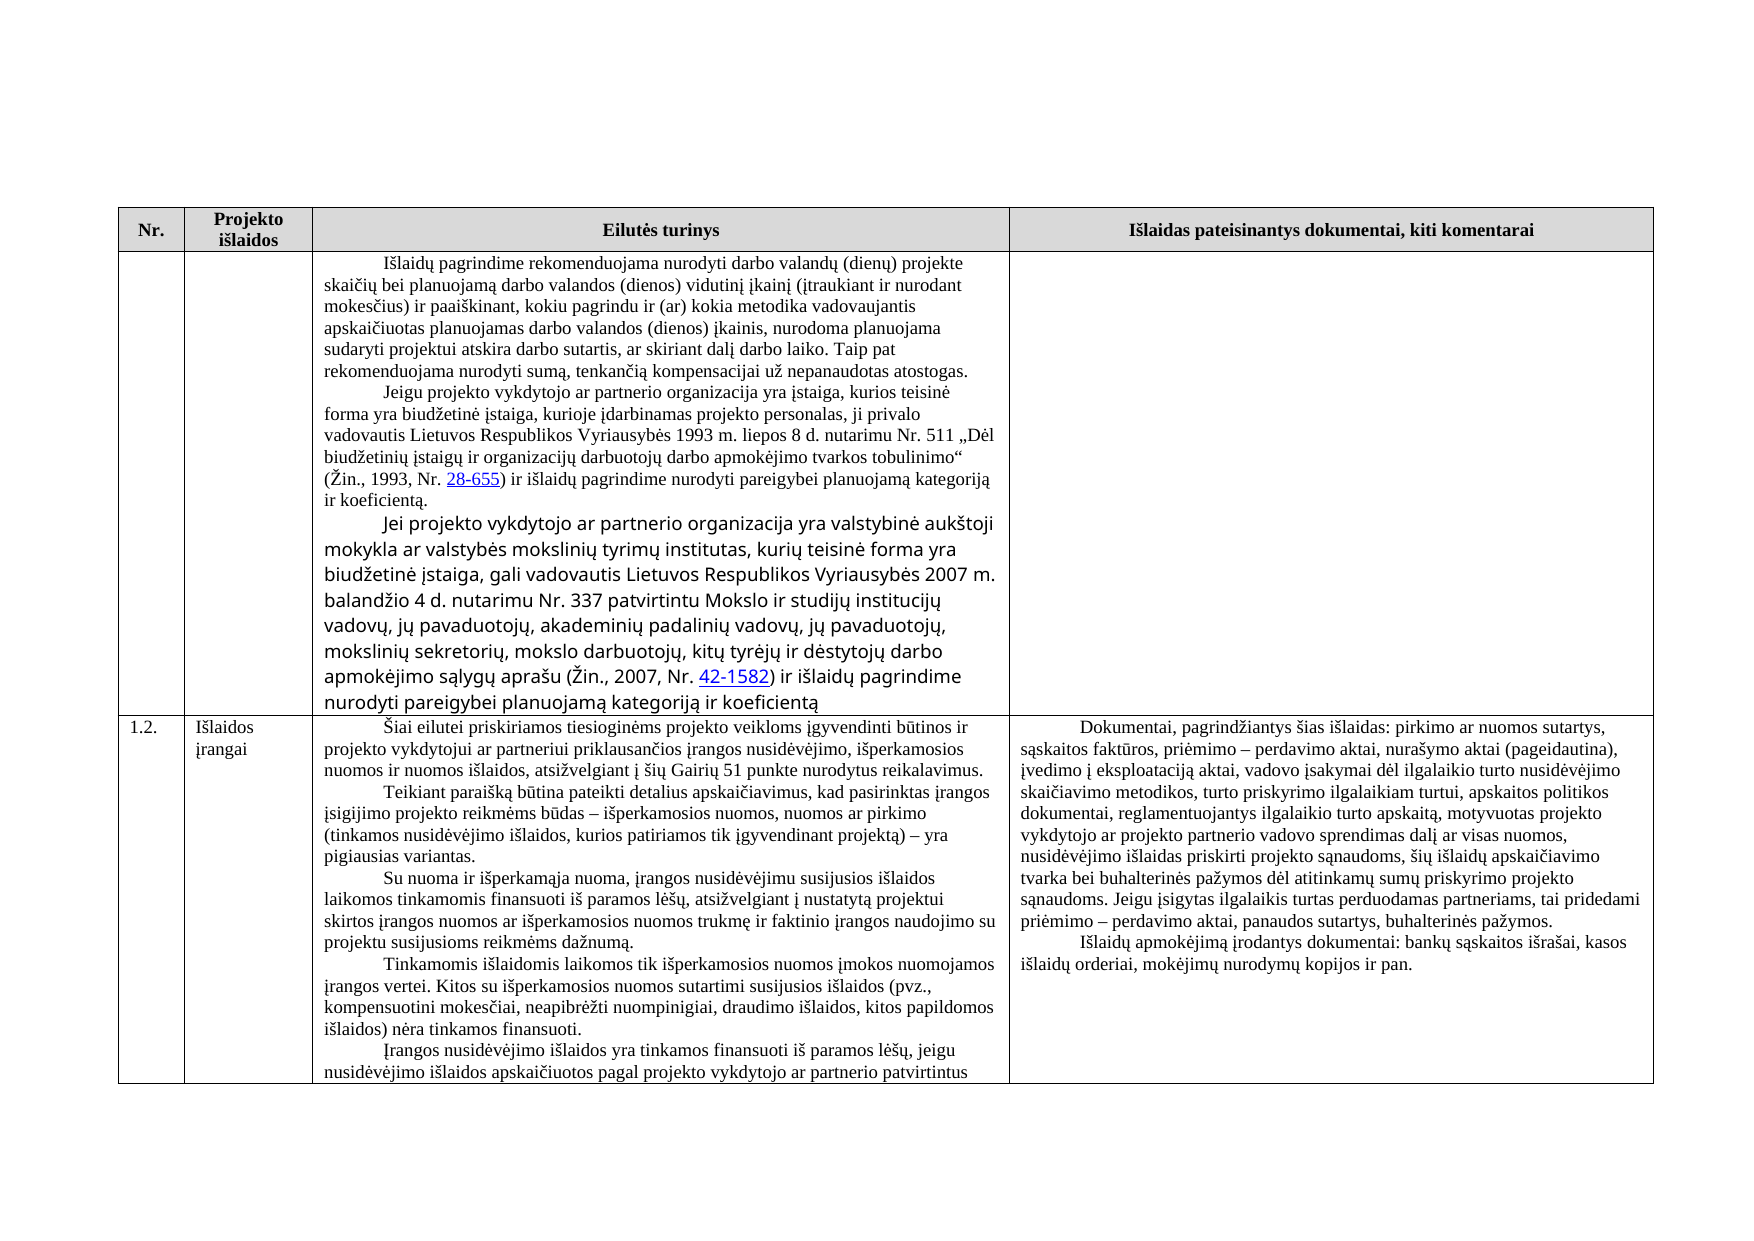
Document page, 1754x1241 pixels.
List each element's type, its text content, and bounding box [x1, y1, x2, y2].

table_cell [119, 252, 184, 715]
table_header Išlaidas pateisinantys dokumentai, kiti komentarai [1010, 208, 1653, 251]
table_header Projekto išlaidos [185, 208, 312, 251]
table_cell 1.2. [119, 716, 184, 1082]
table_cell Išlaidų pagrindime rekomenduojama nurodyti darbo valandų (dienų) projekte skaičių bei planuojamą darbo valandos (dienos) vidutinį įkainį (įtraukiant ir nurodant mokesčius) ir paaiškinant, kokiu pagrindu ir (ar) kokia metodika vadovaujantis apskaičiuotas planuojamas darbo valandos (dienos) įkainis, nurodoma planuojama sudaryti projektui atskira darbo sutartis, ar skiriant dalį darbo laiko. Taip pat rekomenduojama nurodyti sumą, tenkančią kompensacijai už nepanaudotas atostogas. Jeigu projekto vykdytojo ar partnerio organizacija yra įstaiga, kurios teisinė forma yra biudžetinė įstaiga, kurioje įdarbinamas projekto personalas, ji privalo vadovautis Lietuvos Respublikos Vyriausybės 1993 m. liepos 8 d. nutarimu Nr. 511 „Dėl biudžetinių įstaigų ir organizacijų darbuotojų darbo apmokėjimo tvarkos tobulinimo“ (Žin., 1993, Nr. 28-655) ir išlaidų pagrindime nurodyti pareigybei planuojamą kategoriją ir koeficientą. Jei projekto vykdytojo ar partnerio organizacija yra valstybinė aukštoji mokykla ar valstybės mokslinių tyrimų institutas, kurių teisinė forma yra biudžetinė įstaiga, gali vadovautis Lietuvos Respublikos Vyriausybės 2007 m. balandžio 4 d. nutarimu Nr. 337 patvirtintu Mokslo ir studijų institucijų vadovų, jų pavaduotojų, akademinių padalinių vadovų, jų pavaduotojų, mokslinių sekretorių, mokslo darbuotojų, kitų tyrėjų ir dėstytojų darbo apmokėjimo sąlygų aprašu (Žin., 2007, Nr. 42-1582) ir išlaidų pagrindime nurodyti pareigybei planuojamą kategoriją ir koeficientą [313, 252, 1009, 715]
table_cell [185, 252, 312, 715]
table_cell Šiai eilutei priskiriamos tiesioginėms projekto veikloms įgyvendinti būtinos ir projekto vykdytojui ar partneriui priklausančios įrangos nusidėvėjimo, išperkamosios nuomos ir nuomos išlaidos, atsižvelgiant į šių Gairių 51 punkte nurodytus reikalavimus. Teikiant paraišką būtina pateikti detalius apskaičiavimus, kad pasirinktas įrangos įsigijimo projekto reikmėms būdas – išperkamosios nuomos, nuomos ar pirkimo (tinkamos nusidėvėjimo išlaidos, kurios patiriamos tik įgyvendinant projektą) – yra pigiausias variantas. Su nuoma ir išperkamąja nuoma, įrangos nusidėvėjimu susijusios išlaidos laikomos tinkamomis finansuoti iš paramos lėšų, atsižvelgiant į nustatytą projektui skirtos įrangos nuomos ar išperkamosios nuomos trukmę ir faktinio įrangos naudojimo su projektu susijusioms reikmėms dažnumą. Tinkamomis išlaidomis laikomos tik išperkamosios nuomos įmokos nuomojamos įrangos vertei. Kitos su išperkamosios nuomos sutartimi susijusios išlaidos (pvz., kompensuotini mokesčiai, neapibrėžti nuompinigiai, draudimo išlaidos, kitos papildomos išlaidos) nėra tinkamos finansuoti. Įrangos nusidėvėjimo išlaidos yra tinkamos finansuoti iš paramos lėšų, jeigu nusidėvėjimo išlaidos apskaičiuotos pagal projekto vykdytojo ar partnerio patvirtintus [313, 716, 1009, 1082]
table_cell Išlaidos įrangai [185, 716, 312, 1082]
table_cell Dokumentai, pagrindžiantys šias išlaidas: pirkimo ar nuomos sutartys, sąskaitos faktūros, priėmimo – perdavimo aktai, nurašymo aktai (pageidautina), įvedimo į eksploataciją aktai, vadovo įsakymai dėl ilgalaikio turto nusidėvėjimo skaičiavimo metodikos, turto priskyrimo ilgalaikiam turtui, apskaitos politikos dokumentai, reglamentuojantys ilgalaikio turto apskaitą, motyvuotas projekto vykdytojo ar projekto partnerio vadovo sprendimas dalį ar visas nuomos, nusidėvėjimo išlaidas priskirti projekto sąnaudoms, šių išlaidų apskaičiavimo tvarka bei buhalterinės pažymos dėl atitinkamų sumų priskyrimo projekto sąnaudoms. Jeigu įsigytas ilgalaikis turtas perduodamas partneriams, tai pridedami priėmimo – perdavimo aktai, panaudos sutartys, buhalterinės pažymos. Išlaidų apmokėjimą įrodantys dokumentai: bankų sąskaitos išrašai, kasos išlaidų orderiai, mokėjimų nurodymų kopijos ir pan. [1010, 716, 1653, 1082]
table_header Nr. [119, 208, 184, 251]
table_cell [1010, 252, 1653, 715]
table_header Eilutės turinys [313, 208, 1009, 251]
